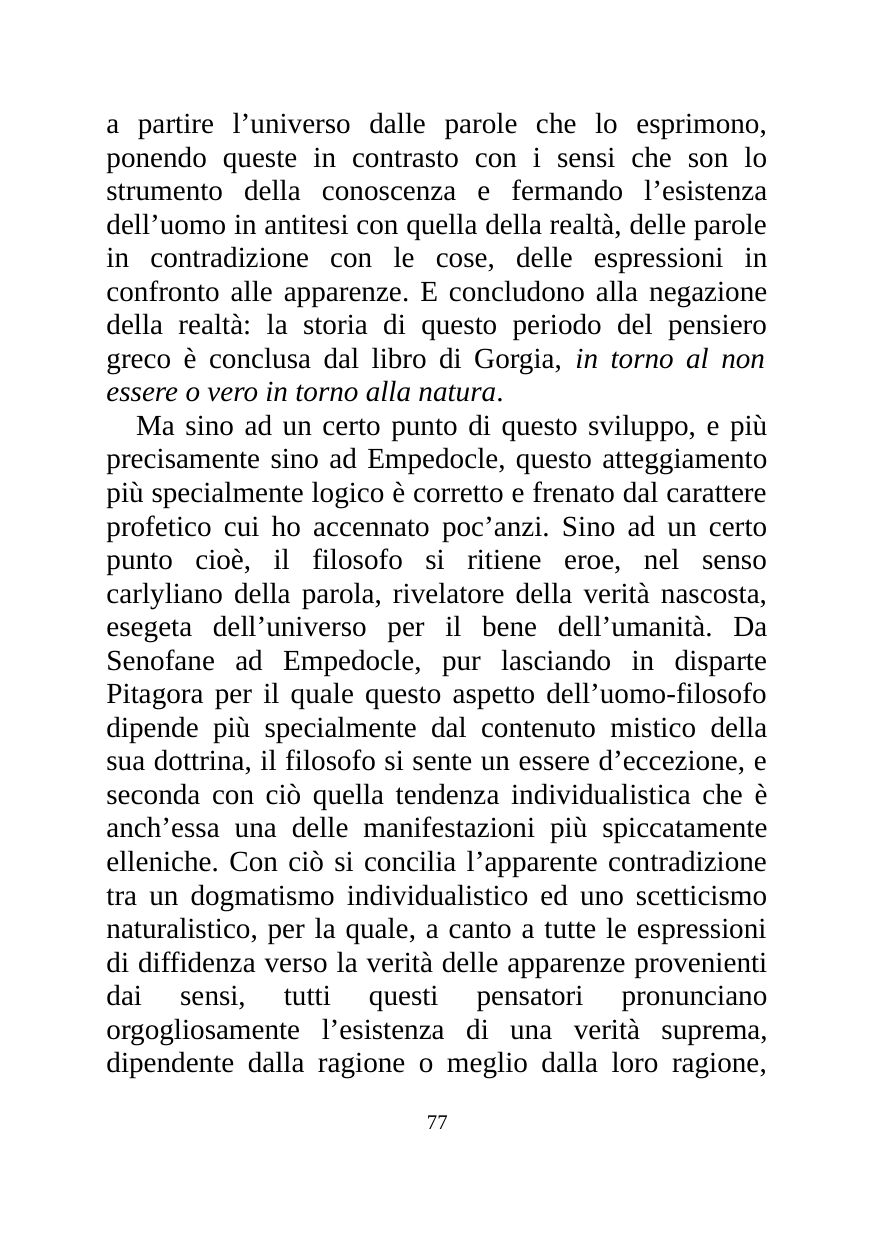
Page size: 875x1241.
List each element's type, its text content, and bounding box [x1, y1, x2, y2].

text Ma sino ad un certo punto di questo sviluppo, e più precisamente sino ad Empedocle, questo atteggiamento più specialmente logico è corretto e frenato dal carattere profetico cui ho accennato poc’anzi. Sino ad un certo punto cioè, il filosofo si ritiene eroe, nel senso carlyliano della parola, rivelatore della verità nascosta, esegeta dell’universo per il bene dell’umanità. Da Senofane ad Empedocle, pur lasciando in disparte Pitagora per il quale questo aspetto dell’uomo-filosofo dipende più specialmente dal contenuto mistico della sua dottrina, il filosofo si sente un essere d’eccezione, e seconda con ciò quella tendenza individualistica che è anch’essa una delle manifestazioni più spiccatamente elleniche. Con ciò si concilia l’apparente contradizione tra un dogmatismo individualistico ed uno scetticismo naturalistico, per la quale, a canto a tutte le espressioni di diffidenza verso la verità delle apparenze provenienti dai sensi, tutti questi pensatori pronunciano orgogliosamente l’esistenza di una verità suprema, dipendente dalla ragione o meglio dalla loro ragione, [106, 408, 768, 1079]
text a partire l’universo dalle parole che lo esprimono, ponendo queste in contrasto con i sensi che son lo strumento della conoscenza e fermando l’esistenza dell’uomo in antitesi con quella della realtà, delle parole in contradizione con le cose, delle espressioni in confronto alle apparenze. E concludono alla negazione della realtà: la storia di questo periodo del pensiero greco è conclusa dal libro di Gorgia, in torno al non essere o vero in torno alla natura. [106, 106, 768, 408]
